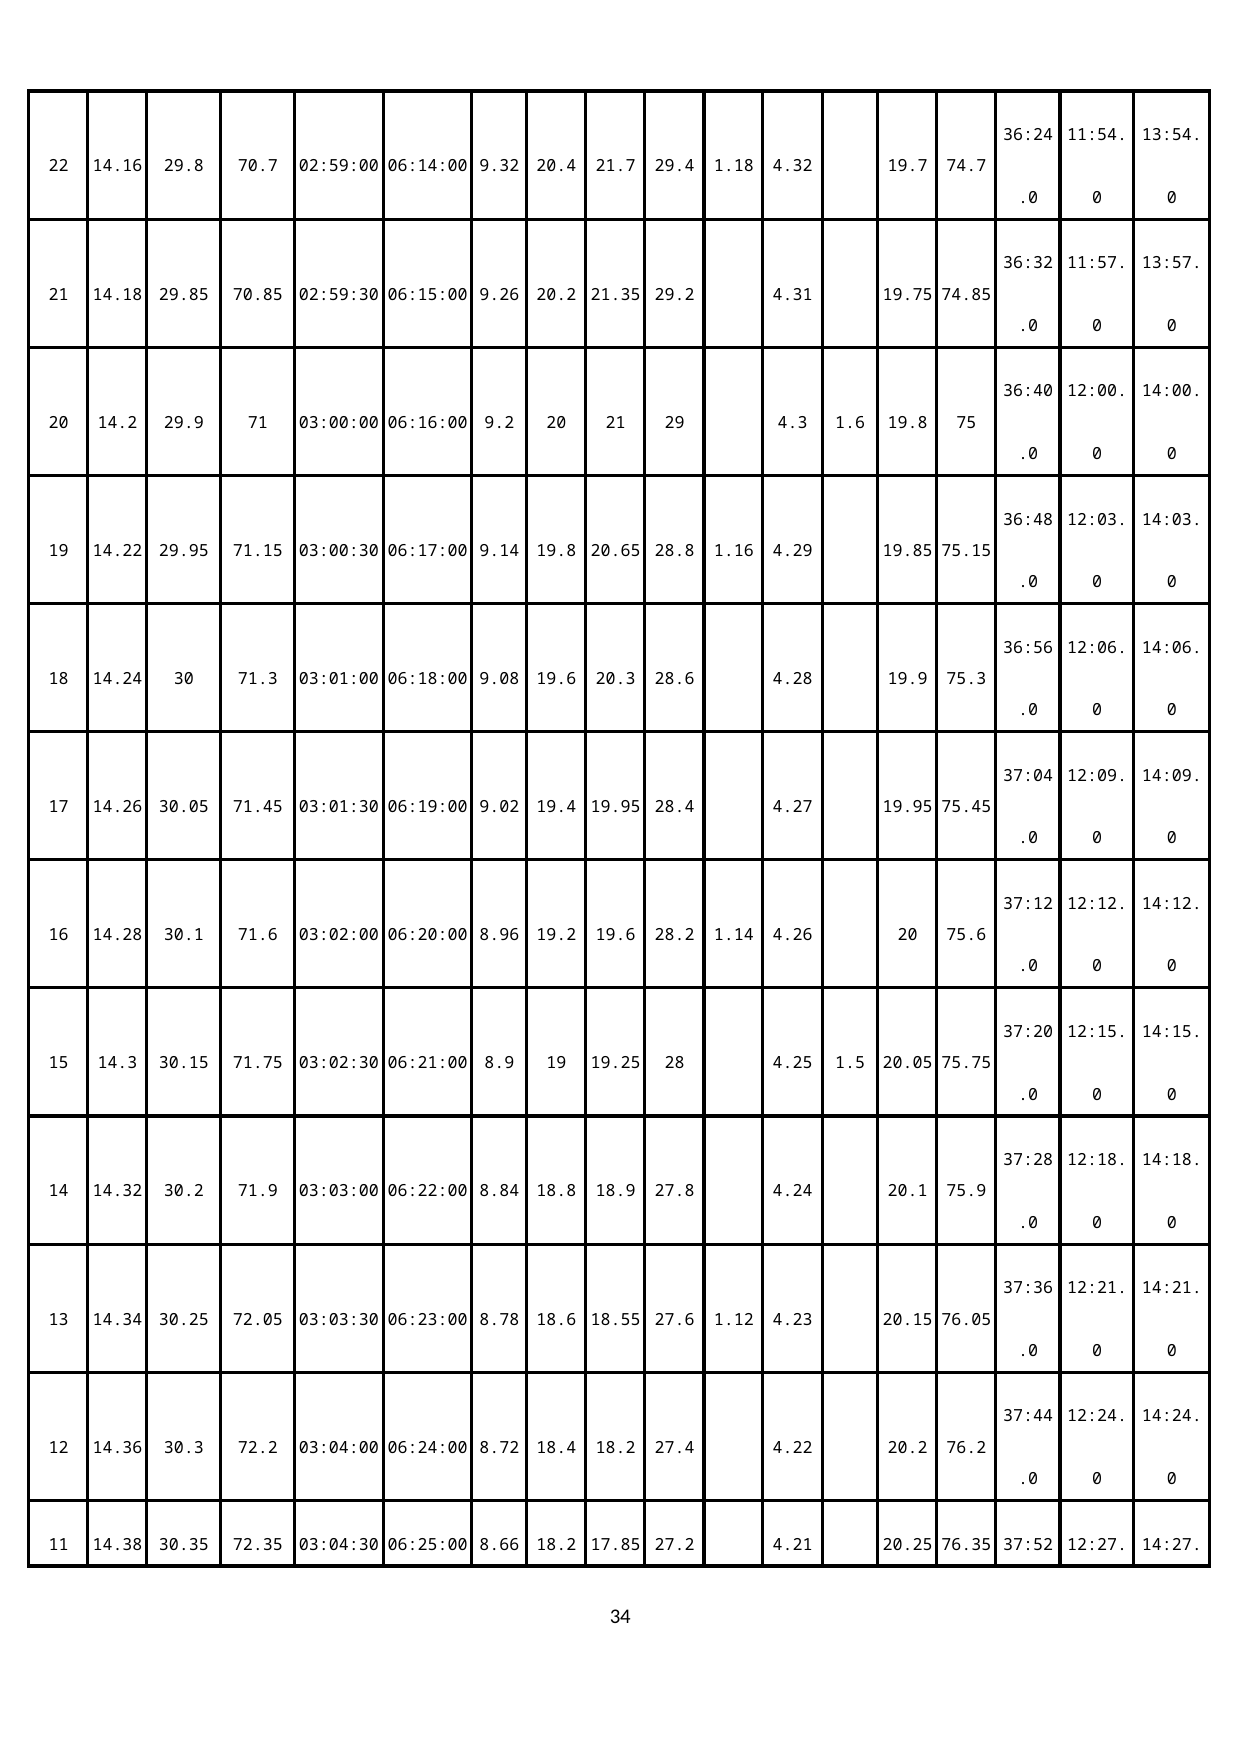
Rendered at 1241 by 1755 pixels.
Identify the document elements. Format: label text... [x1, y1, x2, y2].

table_cell 13 [30, 1246, 86, 1371]
table_cell 37:36.0 [997, 1246, 1058, 1371]
table_cell 30.2 [148, 1118, 219, 1242]
table_cell 20 [30, 349, 86, 474]
table_cell 4.25 [764, 989, 821, 1114]
table_cell 8.66 [473, 1502, 525, 1564]
table_cell 19.6 [587, 861, 643, 986]
table_cell 17.85 [587, 1502, 643, 1564]
table_cell 19.75 [879, 221, 935, 346]
table_cell 06:18:00 [385, 605, 470, 730]
table_cell 19.95 [587, 733, 643, 858]
table_cell 8.78 [473, 1246, 525, 1371]
table_cell 20 [528, 349, 584, 474]
table_cell 18.2 [587, 1374, 643, 1499]
table_cell 4.26 [764, 861, 821, 986]
table_cell 4.29 [764, 477, 821, 602]
table_cell 12:03.0 [1062, 477, 1132, 602]
table_cell 14:06.0 [1135, 605, 1208, 730]
table_cell 20.4 [528, 93, 584, 217]
table_cell 71.3 [222, 605, 293, 730]
table_cell 14:09.0 [1135, 733, 1208, 858]
table_cell 37:12.0 [997, 861, 1058, 986]
table_cell 37:20.0 [997, 989, 1058, 1114]
table_cell 11:54.0 [1062, 93, 1132, 217]
table_cell 18.2 [528, 1502, 584, 1564]
table_cell [824, 1502, 876, 1564]
table_cell 75.45 [938, 733, 994, 858]
table_cell 16 [30, 861, 86, 986]
table_cell 1.12 [706, 1246, 761, 1371]
table_cell 29.4 [646, 93, 702, 217]
table_cell 21.7 [587, 93, 643, 217]
table_cell 20.05 [879, 989, 935, 1114]
table_cell 14.18 [89, 221, 145, 346]
table_cell 12:09.0 [1062, 733, 1132, 858]
table_cell 03:03:30 [296, 1246, 382, 1371]
table_cell 06:16:00 [385, 349, 470, 474]
table_cell 14.24 [89, 605, 145, 730]
table_cell [706, 221, 761, 346]
table_cell 20.2 [879, 1374, 935, 1499]
table_cell 06:17:00 [385, 477, 470, 602]
table_cell 20.1 [879, 1118, 935, 1242]
table_cell 14.2 [89, 349, 145, 474]
table_cell 29 [646, 349, 702, 474]
table_cell 70.85 [222, 221, 293, 346]
table_cell 76.05 [938, 1246, 994, 1371]
table_cell 1.16 [706, 477, 761, 602]
table_cell 19 [528, 989, 584, 1114]
table_cell 8.72 [473, 1374, 525, 1499]
table_cell 14:24.0 [1135, 1374, 1208, 1499]
table_cell 8.9 [473, 989, 525, 1114]
table_cell 71.15 [222, 477, 293, 602]
table_cell 30.05 [148, 733, 219, 858]
table_cell 75.9 [938, 1118, 994, 1242]
table_cell 02:59:30 [296, 221, 382, 346]
table_cell 9.14 [473, 477, 525, 602]
table_cell 14.3 [89, 989, 145, 1114]
table_cell 4.28 [764, 605, 821, 730]
table_cell 29.95 [148, 477, 219, 602]
table_cell 36:40.0 [997, 349, 1058, 474]
table_cell 19.6 [528, 605, 584, 730]
table_cell 12:21.0 [1062, 1246, 1132, 1371]
table_cell 18.9 [587, 1118, 643, 1242]
table_cell 36:32.0 [997, 221, 1058, 346]
table_cell 06:15:00 [385, 221, 470, 346]
table_cell 19.25 [587, 989, 643, 1114]
table_cell 1.5 [824, 989, 876, 1114]
table_cell 14 [30, 1118, 86, 1242]
table_cell 30.25 [148, 1246, 219, 1371]
table_cell 37:28.0 [997, 1118, 1058, 1242]
table_cell 72.05 [222, 1246, 293, 1371]
table_cell 75 [938, 349, 994, 474]
table_cell 14:27. [1135, 1502, 1208, 1564]
table_cell [706, 349, 761, 474]
table_cell 4.23 [764, 1246, 821, 1371]
table_cell 4.22 [764, 1374, 821, 1499]
table_cell 71.9 [222, 1118, 293, 1242]
table_cell 36:48.0 [997, 477, 1058, 602]
table_cell 20 [879, 861, 935, 986]
table_cell 15 [30, 989, 86, 1114]
table_cell 71.45 [222, 733, 293, 858]
table_cell 14:18.0 [1135, 1118, 1208, 1242]
table_cell 12:06.0 [1062, 605, 1132, 730]
table_cell 4.24 [764, 1118, 821, 1242]
table_cell 17 [30, 733, 86, 858]
table_cell 9.08 [473, 605, 525, 730]
table_cell 18.4 [528, 1374, 584, 1499]
table_cell 18 [30, 605, 86, 730]
table_cell [706, 733, 761, 858]
table_cell 9.02 [473, 733, 525, 858]
table_cell 19.4 [528, 733, 584, 858]
table_cell 03:01:30 [296, 733, 382, 858]
table_cell 18.6 [528, 1246, 584, 1371]
table_cell 30.15 [148, 989, 219, 1114]
table_cell [706, 1374, 761, 1499]
table_cell 06:14:00 [385, 93, 470, 217]
table_cell 1.14 [706, 861, 761, 986]
table_cell 28.8 [646, 477, 702, 602]
table_cell 19.7 [879, 93, 935, 217]
table_cell 06:24:00 [385, 1374, 470, 1499]
table_cell 4.21 [764, 1502, 821, 1564]
table_cell 12:00.0 [1062, 349, 1132, 474]
table_cell 14:00.0 [1135, 349, 1208, 474]
table_cell 19.85 [879, 477, 935, 602]
table_cell 28.4 [646, 733, 702, 858]
table_cell 21 [30, 221, 86, 346]
table_cell 19.8 [528, 477, 584, 602]
table_cell 29.2 [646, 221, 702, 346]
table_cell 19.95 [879, 733, 935, 858]
table_cell 29.85 [148, 221, 219, 346]
table_cell [824, 1246, 876, 1371]
table_cell 12:27. [1062, 1502, 1132, 1564]
table_cell 27.6 [646, 1246, 702, 1371]
table_cell 14.38 [89, 1502, 145, 1564]
table_cell [824, 221, 876, 346]
table_cell 9.26 [473, 221, 525, 346]
table_cell 37:04.0 [997, 733, 1058, 858]
table_cell [824, 1118, 876, 1242]
table_cell 76.2 [938, 1374, 994, 1499]
table_cell 20.2 [528, 221, 584, 346]
table_cell 27.4 [646, 1374, 702, 1499]
table_cell 71 [222, 349, 293, 474]
table_cell 30.3 [148, 1374, 219, 1499]
table_cell 75.75 [938, 989, 994, 1114]
table_cell 03:01:00 [296, 605, 382, 730]
table_cell 30 [148, 605, 219, 730]
table_cell 18.55 [587, 1246, 643, 1371]
table_cell 14:12.0 [1135, 861, 1208, 986]
table_cell 27.2 [646, 1502, 702, 1564]
table_cell 12:18.0 [1062, 1118, 1132, 1242]
table_cell [824, 93, 876, 217]
table_cell 03:02:00 [296, 861, 382, 986]
table_cell 27.8 [646, 1118, 702, 1242]
table_cell 1.6 [824, 349, 876, 474]
table_cell 36:24.0 [997, 93, 1058, 217]
table_cell 72.2 [222, 1374, 293, 1499]
table_cell 06:21:00 [385, 989, 470, 1114]
table_cell 14:21.0 [1135, 1246, 1208, 1371]
table_cell 1.18 [706, 93, 761, 217]
table_cell 19.9 [879, 605, 935, 730]
table_cell 06:20:00 [385, 861, 470, 986]
table_cell 76.35 [938, 1502, 994, 1564]
table_cell [824, 733, 876, 858]
table_cell 11 [30, 1502, 86, 1564]
table_cell 71.6 [222, 861, 293, 986]
table_cell 30.1 [148, 861, 219, 986]
table_cell 19.8 [879, 349, 935, 474]
table_cell 13:54.0 [1135, 93, 1208, 217]
table_cell 20.65 [587, 477, 643, 602]
table_cell 22 [30, 93, 86, 217]
table_cell 37:52 [997, 1502, 1058, 1564]
table_cell 8.96 [473, 861, 525, 986]
table_cell 28.2 [646, 861, 702, 986]
table_cell 14:15.0 [1135, 989, 1208, 1114]
table_cell 21 [587, 349, 643, 474]
table_cell [824, 1374, 876, 1499]
table_cell 75.15 [938, 477, 994, 602]
table_cell 13:57.0 [1135, 221, 1208, 346]
table_cell 14:03.0 [1135, 477, 1208, 602]
table_cell 14.26 [89, 733, 145, 858]
table_cell 9.2 [473, 349, 525, 474]
table_cell 14.34 [89, 1246, 145, 1371]
table_cell 12:12.0 [1062, 861, 1132, 986]
table_cell 14.36 [89, 1374, 145, 1499]
table_cell [824, 605, 876, 730]
table_cell 75.6 [938, 861, 994, 986]
table_cell 02:59:00 [296, 93, 382, 217]
table_cell 37:44.0 [997, 1374, 1058, 1499]
table_cell 74.7 [938, 93, 994, 217]
table_cell [824, 477, 876, 602]
table_cell 14.22 [89, 477, 145, 602]
table_cell 12 [30, 1374, 86, 1499]
table_cell 12:15.0 [1062, 989, 1132, 1114]
table_cell 20.3 [587, 605, 643, 730]
table_cell 8.84 [473, 1118, 525, 1242]
table_cell 30.35 [148, 1502, 219, 1564]
table_cell 19.2 [528, 861, 584, 986]
table_cell 03:03:00 [296, 1118, 382, 1242]
table_cell 06:25:00 [385, 1502, 470, 1564]
table_cell 06:22:00 [385, 1118, 470, 1242]
table_cell 4.3 [764, 349, 821, 474]
table_cell 03:00:30 [296, 477, 382, 602]
table_cell 29.8 [148, 93, 219, 217]
table_cell 19 [30, 477, 86, 602]
table_cell 03:04:00 [296, 1374, 382, 1499]
table_cell 14.16 [89, 93, 145, 217]
table_cell [706, 605, 761, 730]
table_cell 29.9 [148, 349, 219, 474]
table_cell 14.28 [89, 861, 145, 986]
table_cell 20.25 [879, 1502, 935, 1564]
table_cell [706, 1118, 761, 1242]
table_cell 20.15 [879, 1246, 935, 1371]
table_cell 03:04:30 [296, 1502, 382, 1564]
table_cell 11:57.0 [1062, 221, 1132, 346]
table_cell [824, 861, 876, 986]
table_cell 4.32 [764, 93, 821, 217]
table_cell 70.7 [222, 93, 293, 217]
table_cell 75.3 [938, 605, 994, 730]
table_cell 03:00:00 [296, 349, 382, 474]
table_cell 72.35 [222, 1502, 293, 1564]
table_cell 03:02:30 [296, 989, 382, 1114]
table_cell 06:23:00 [385, 1246, 470, 1371]
table_cell [706, 989, 761, 1114]
table_cell 74.85 [938, 221, 994, 346]
table_cell 36:56.0 [997, 605, 1058, 730]
table_cell 28 [646, 989, 702, 1114]
table_cell 12:24.0 [1062, 1374, 1132, 1499]
table_cell 06:19:00 [385, 733, 470, 858]
table_cell 18.8 [528, 1118, 584, 1242]
table_cell 14.32 [89, 1118, 145, 1242]
table_cell 9.32 [473, 93, 525, 217]
table_cell 4.27 [764, 733, 821, 858]
table_cell [706, 1502, 761, 1564]
table_cell 28.6 [646, 605, 702, 730]
table_cell 21.35 [587, 221, 643, 346]
table_cell 71.75 [222, 989, 293, 1114]
table_cell 4.31 [764, 221, 821, 346]
